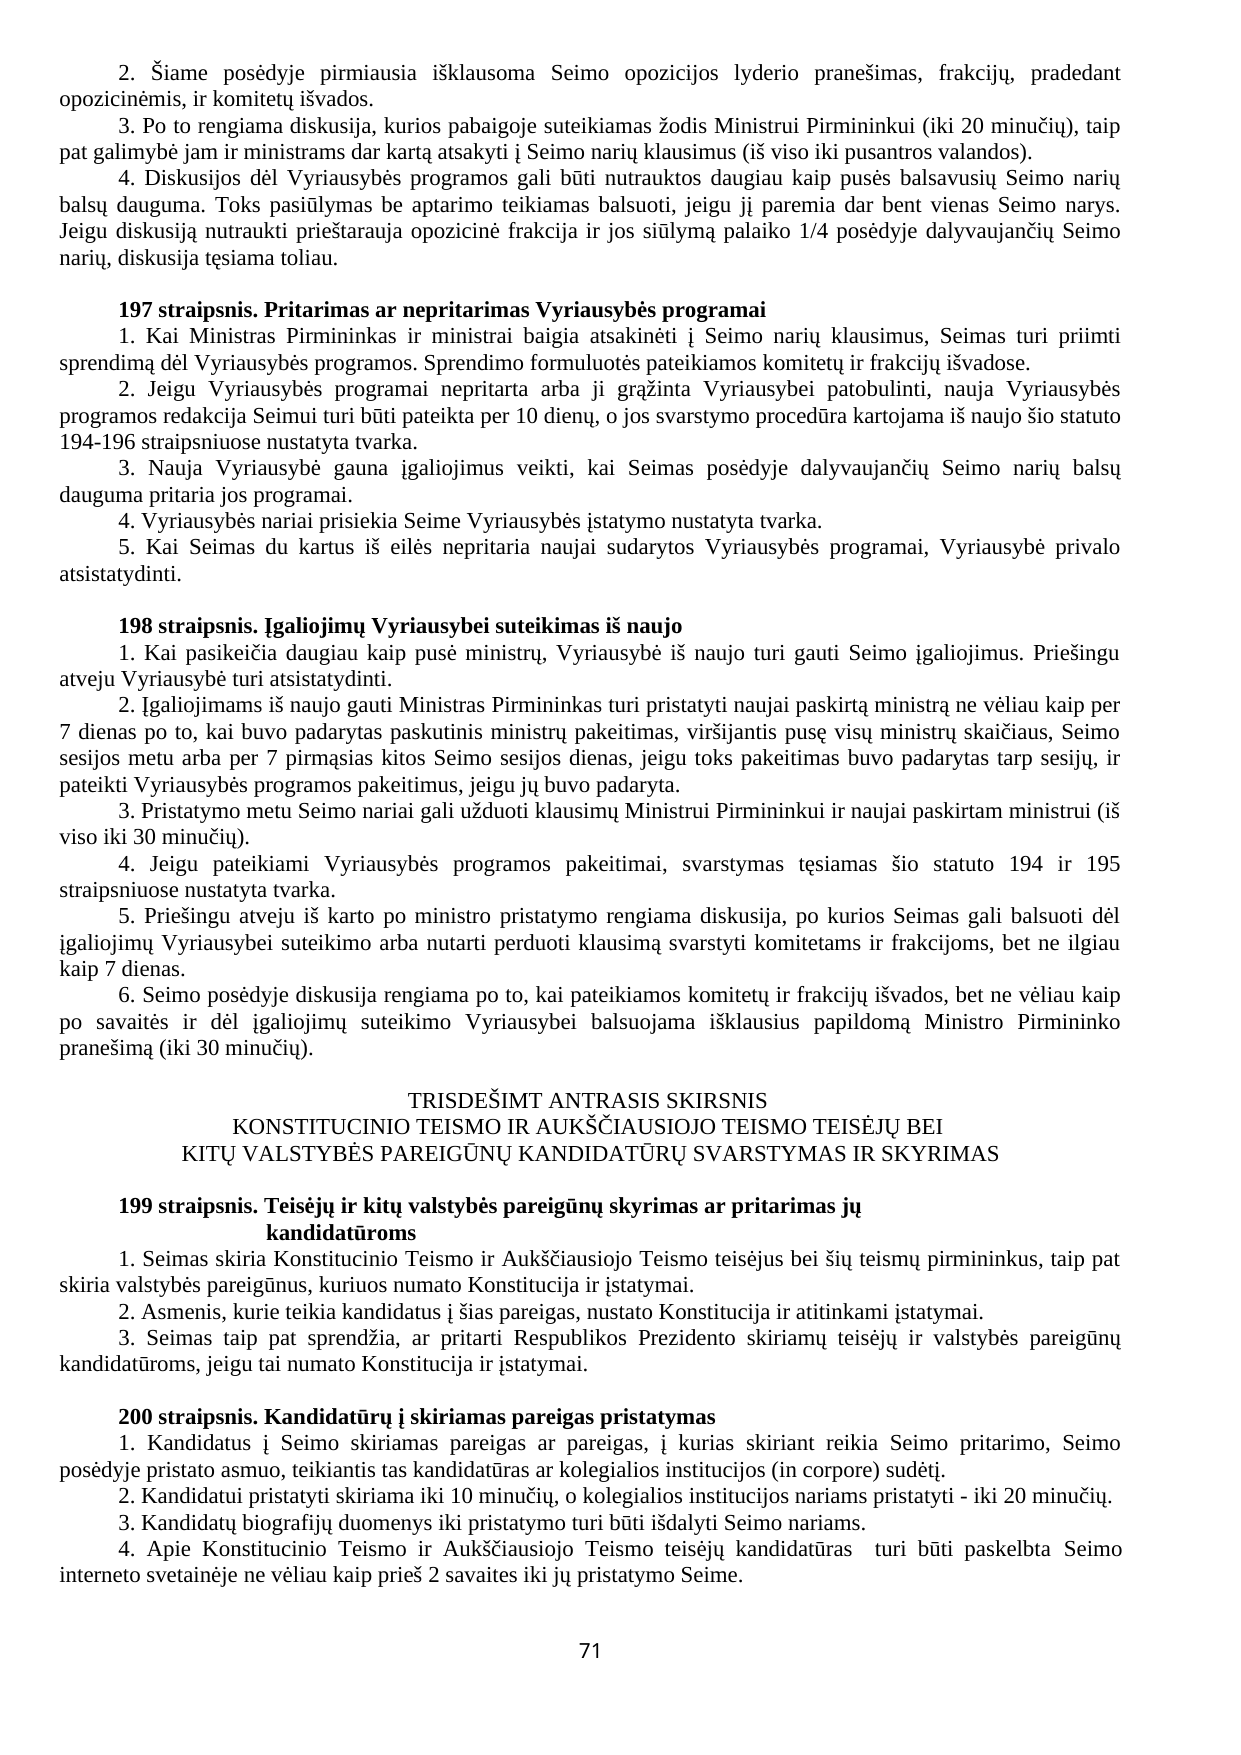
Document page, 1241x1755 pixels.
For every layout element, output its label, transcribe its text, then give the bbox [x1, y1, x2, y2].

text 5. Priešingu atveju iš karto po ministro pristatymo rengiama diskusija, po kurios Seimas gali balsuoti dėl įgaliojimų Vyriausybei suteikimo arba nutarti perduoti klausimą svarstyti komitetams ir frakcijoms, bet ne ilgiau kaip 7 dienas. [59, 902, 1122, 981]
text KONSTITUCINIO TEISMO IR AUKŠČIAUSIOJO TEISMO TEISĖJŲ BEI [59, 1113, 1122, 1139]
text 4. Jeigu pateikiami Vyriausybės programos pakeitimai, svarstymas tęsiamas šio statuto 194 ir 195 straipsniuose nustatyta tvarka. [59, 850, 1122, 902]
text 197 straipsnis. Pritarimas ar nepritarimas Vyriausybės programai [59, 296, 1122, 323]
text 4. Apie Konstitucinio Teismo ir Aukščiausiojo Teismo teisėjų kandidatūras turi būti paskelbta Seimo interneto svetainėje ne vėliau kaip prieš 2 savaites iki jų pristatymo Seime. [59, 1535, 1122, 1588]
text 1. Kai pasikeičia daugiau kaip pusė ministrų, Vyriausybė iš naujo turi gauti Seimo įgaliojimus. Priešingu atveju Vyriausybė turi atsistatydinti. [59, 639, 1122, 692]
text 1. Seimas skiria Konstitucinio Teismo ir Aukščiausiojo Teismo teisėjus bei šių teismų pirmininkus, taip pat skiria valstybės pareigūnus, kuriuos numato Konstitucija ir įstatymai. [59, 1245, 1122, 1298]
text 200 straipsnis. Kandidatūrų į skiriamas pareigas pristatymas [59, 1403, 1122, 1429]
text 2. Jeigu Vyriausybės programai nepritarta arba ji grąžinta Vyriausybei patobulinti, nauja Vyriausybės programos redakcija Seimui turi būti pateikta per 10 dienų, o jos svarstymo procedūra kartojama iš naujo šio statuto 194-196 straipsniuose nustatyta tvarka. [59, 375, 1122, 454]
text 2. Asmenis, kurie teikia kandidatus į šias pareigas, nustato Konstitucija ir atitinkami įstatymai. [59, 1298, 1122, 1324]
text 2. Įgaliojimams iš naujo gauti Ministras Pirmininkas turi pristatyti naujai paskirtą ministrą ne vėliau kaip per 7 dienas po to, kai buvo padarytas paskutinis ministrų pakeitimas, viršijantis pusę visų ministrų skaičiaus, Seimo sesijos metu arba per 7 pirmąsias kitos Seimo sesijos dienas, jeigu toks pakeitimas buvo padarytas tarp sesijų, ir pateikti Vyriausybės programos pakeitimus, jeigu jų buvo padaryta. [59, 692, 1122, 797]
text 4. Vyriausybės nariai prisiekia Seime Vyriausybės įstatymo nustatyta tvarka. [59, 507, 1122, 533]
text 6. Seimo posėdyje diskusija rengiama po to, kai pateikiamos komitetų ir frakcijų išvados, bet ne vėliau kaip po savaitės ir dėl įgaliojimų suteikimo Vyriausybei balsuojama išklausius papildomą Ministro Pirmininko pranešimą (iki 30 minučių). [59, 981, 1122, 1061]
text 3. Nauja Vyriausybė gauna įgaliojimus veikti, kai Seimas posėdyje dalyvaujančių Seimo narių balsų dauguma pritaria jos programai. [59, 454, 1122, 507]
text 3. Kandidatų biografijų duomenys iki pristatymo turi būti išdalyti Seimo nariams. [59, 1508, 1122, 1535]
text 1. Kai Ministras Pirmininkas ir ministrai baigia atsakinėti į Seimo narių klausimus, Seimas turi priimti sprendimą dėl Vyriausybės programos. Sprendimo formuluotės pateikiamos komitetų ir frakcijų išvadose. [59, 323, 1122, 375]
text 1. Kandidatus į Seimo skiriamas pareigas ar pareigas, į kurias skiriant reikia Seimo pritarimo, Seimo posėdyje pristato asmuo, teikiantis tas kandidatūras ar kolegialios institucijos (in corpore) sudėtį. [59, 1429, 1122, 1482]
text 5. Kai Seimas du kartus iš eilės nepritaria naujai sudarytos Vyriausybės programai, Vyriausybė privalo atsistatydinti. [59, 533, 1122, 586]
text TRISDEŠIMT ANTRASIS SKIRSNIS [59, 1087, 1122, 1113]
text kandidatūroms [266, 1219, 1122, 1245]
text 4. Diskusijos dėl Vyriausybės programos gali būti nutrauktos daugiau kaip pusės balsavusių Seimo narių balsų dauguma. Toks pasiūlymas be aptarimo teikiamas balsuoti, jeigu jį paremia dar bent vienas Seimo narys. Jeigu diskusiją nutraukti prieštarauja opozicinė frakcija ir jos siūlymą palaiko 1/4 posėdyje dalyvaujančių Seimo narių, diskusija tęsiama toliau. [59, 164, 1122, 270]
text 2. Šiame posėdyje pirmiausia išklausoma Seimo opozicijos lyderio pranešimas, frakcijų, pradedant opozicinėmis, ir komitetų išvados. [59, 59, 1122, 112]
text 3. Seimas taip pat sprendžia, ar pritarti Respublikos Prezidento skiriamų teisėjų ir valstybės pareigūnų kandidatūroms, jeigu tai numato Konstitucija ir įstatymai. [59, 1324, 1122, 1377]
text 199 straipsnis. Teisėjų ir kitų valstybės pareigūnų skyrimas ar pritarimas jų [118, 1192, 1122, 1219]
text KITŲ VALSTYBĖS PAREIGŪNŲ KANDIDATŪRŲ SVARSTYMAS IR SKYRIMAS [59, 1139, 1122, 1166]
text 3. Po to rengiama diskusija, kurios pabaigoje suteikiamas žodis Ministrui Pirmininkui (iki 20 minučių), taip pat galimybė jam ir ministrams dar kartą atsakyti į Seimo narių klausimus (iš viso iki pusantros valandos). [59, 112, 1122, 164]
text 3. Pristatymo metu Seimo nariai gali užduoti klausimų Ministrui Pirmininkui ir naujai paskirtam ministrui (iš viso iki 30 minučių). [59, 797, 1122, 850]
text 198 straipsnis. Įgaliojimų Vyriausybei suteikimas iš naujo [59, 612, 1122, 639]
text 2. Kandidatui pristatyti skiriama iki 10 minučių, o kolegialios institucijos nariams pristatyti - iki 20 minučių. [59, 1482, 1122, 1508]
